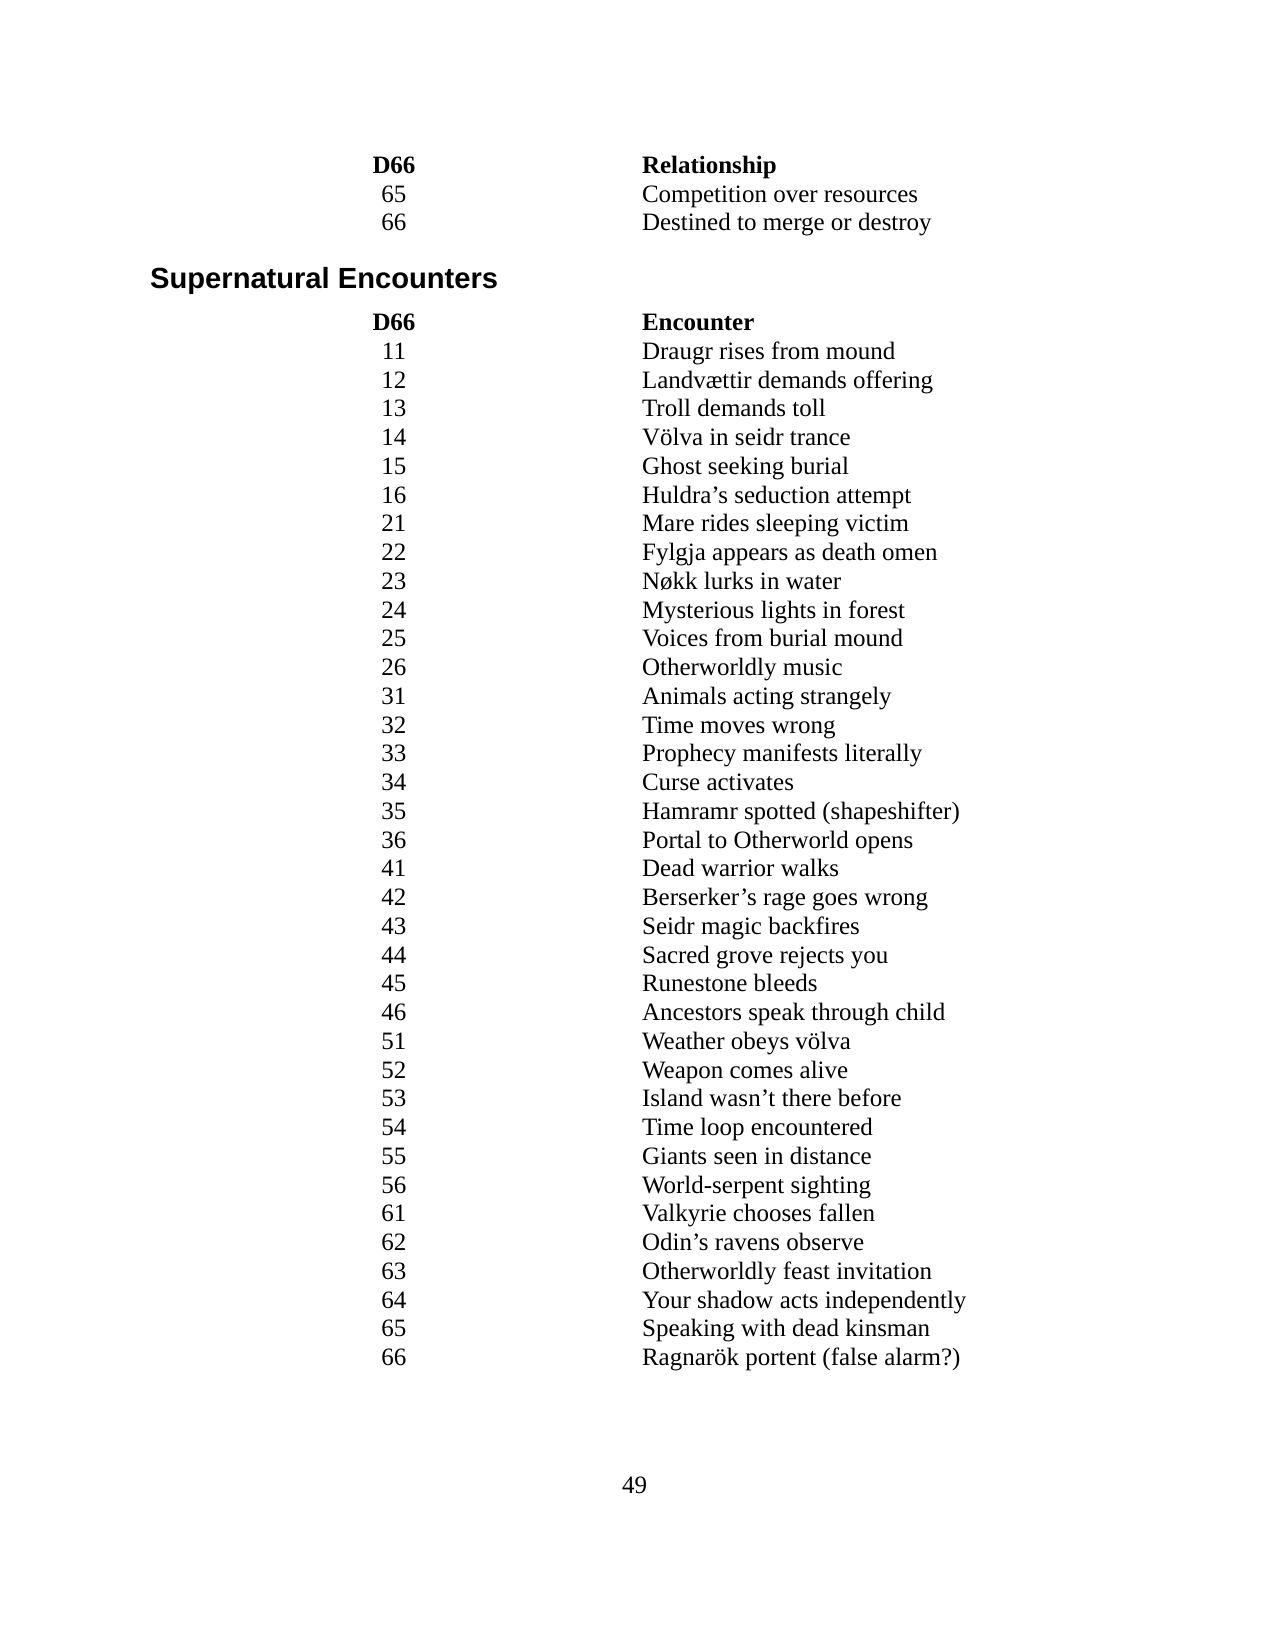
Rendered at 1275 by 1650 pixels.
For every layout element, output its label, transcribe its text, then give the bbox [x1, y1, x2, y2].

table_cell Weather obeys völva [638, 1026, 1125, 1055]
table_cell 32 [150, 710, 637, 738]
table_cell Prophecy manifests literally [638, 739, 1125, 767]
table_cell 11 [150, 336, 637, 365]
table_cell 65 [150, 179, 637, 207]
table_cell Odin’s ravens observe [638, 1227, 1125, 1256]
table_cell 21 [150, 509, 637, 537]
table_cell Völva in seidr trance [638, 422, 1125, 451]
table_cell Voices from burial mound [638, 624, 1125, 652]
table_cell 51 [150, 1026, 637, 1055]
table_cell Fylgja appears as death omen [638, 537, 1125, 566]
table_cell Ghost seeking burial [638, 451, 1125, 480]
table_cell 54 [150, 1112, 637, 1141]
table_cell 62 [150, 1227, 637, 1256]
table_cell Ancestors speak through child [638, 997, 1125, 1026]
table_cell 56 [150, 1170, 637, 1198]
table_cell 42 [150, 882, 637, 911]
table_cell Otherworldly feast invitation [638, 1256, 1125, 1285]
table_cell Nøkk lurks in water [638, 566, 1125, 595]
table_cell Your shadow acts independently [638, 1285, 1125, 1313]
table_cell 35 [150, 796, 637, 825]
table_cell World-serpent sighting [638, 1170, 1125, 1198]
table_cell 63 [150, 1256, 637, 1285]
table_cell 61 [150, 1199, 637, 1227]
table_cell 23 [150, 566, 637, 595]
table_cell Competition over resources [638, 179, 1125, 207]
table_cell 44 [150, 940, 637, 968]
table_cell 43 [150, 911, 637, 940]
table_cell Seidr magic backfires [638, 911, 1125, 940]
table_cell 22 [150, 537, 637, 566]
table_cell 26 [150, 652, 637, 681]
table_header D66 [150, 307, 637, 336]
table_cell Ragnarök portent (false alarm?) [638, 1342, 1125, 1371]
table_cell 25 [150, 624, 637, 652]
table_cell Runestone bleeds [638, 969, 1125, 997]
table_cell Time loop encountered [638, 1112, 1125, 1141]
table_header Relationship [638, 150, 1125, 179]
table_cell Valkyrie chooses fallen [638, 1199, 1125, 1227]
table_cell 24 [150, 595, 637, 623]
table_cell 15 [150, 451, 637, 480]
table_cell 16 [150, 480, 637, 508]
table_cell 41 [150, 854, 637, 882]
table_cell Weapon comes alive [638, 1055, 1125, 1083]
table_cell 34 [150, 767, 637, 796]
table_cell 46 [150, 997, 637, 1026]
table_cell Animals acting strangely [638, 681, 1125, 710]
table_cell Landvættir demands offering [638, 365, 1125, 393]
table_header Encounter [638, 307, 1125, 336]
table_cell Berserker’s rage goes wrong [638, 882, 1125, 911]
table_cell Draugr rises from mound [638, 336, 1125, 365]
subtitle Supernatural Encounters [150, 261, 1125, 295]
table_cell Mysterious lights in forest [638, 595, 1125, 623]
table_cell Troll demands toll [638, 394, 1125, 422]
table_cell Sacred grove rejects you [638, 940, 1125, 968]
table_cell Otherworldly music [638, 652, 1125, 681]
table_cell 13 [150, 394, 637, 422]
table_cell Huldra’s seduction attempt [638, 480, 1125, 508]
table_cell 65 [150, 1314, 637, 1342]
table_cell Portal to Otherworld opens [638, 825, 1125, 853]
table_cell 66 [150, 208, 637, 236]
table_cell 53 [150, 1084, 637, 1112]
table_cell Destined to merge or destroy [638, 208, 1125, 236]
table_cell Mare rides sleeping victim [638, 509, 1125, 537]
table_cell 31 [150, 681, 637, 710]
table_cell 12 [150, 365, 637, 393]
table_cell 64 [150, 1285, 637, 1313]
table_cell 66 [150, 1342, 637, 1371]
table_header D66 [150, 150, 637, 179]
table_cell Speaking with dead kinsman [638, 1314, 1125, 1342]
table_cell 14 [150, 422, 637, 451]
table_cell 52 [150, 1055, 637, 1083]
table_cell Curse activates [638, 767, 1125, 796]
table_cell Dead warrior walks [638, 854, 1125, 882]
table_cell Hamramr spotted (shapeshifter) [638, 796, 1125, 825]
table_cell 36 [150, 825, 637, 853]
table_cell 55 [150, 1141, 637, 1170]
table_cell 45 [150, 969, 637, 997]
table_cell Island wasn’t there before [638, 1084, 1125, 1112]
table_cell Time moves wrong [638, 710, 1125, 738]
table_cell 33 [150, 739, 637, 767]
table_cell Giants seen in distance [638, 1141, 1125, 1170]
